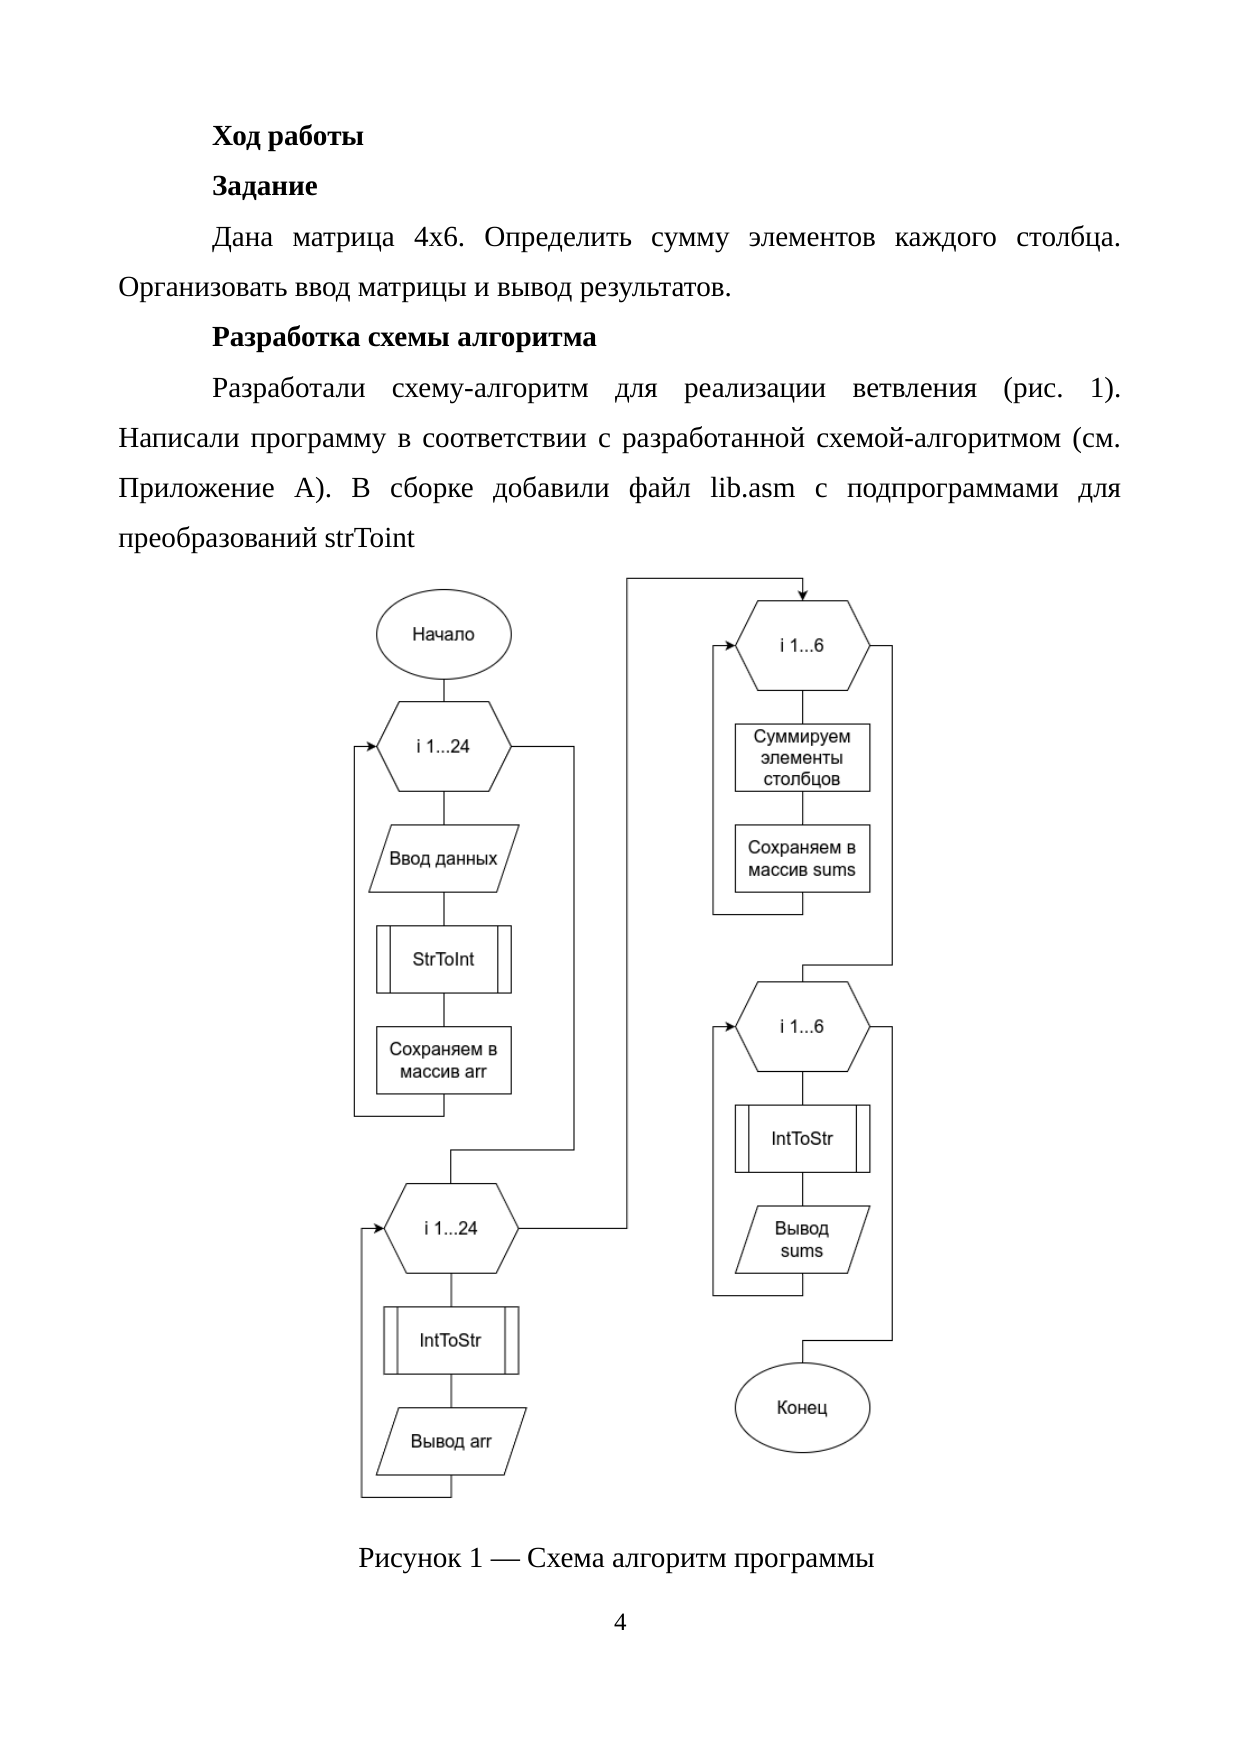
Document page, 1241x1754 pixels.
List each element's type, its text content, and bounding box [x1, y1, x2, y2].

subtitle Ход работы [118, 118, 1122, 152]
text Разработали схему-алгоритм для реализации ветвления (рис. 1). Написали программу в соответствии с разработанной схемой-алгоритмом (см. Приложение А). В сборке добавили файл lib.asm с подпрограммами для преобразований strToint [118, 370, 1122, 554]
text Дана матрица 4х6. Определить сумму элементов каждого столбца. Организовать ввод матрицы и вывод результатов. [118, 219, 1122, 303]
subtitle Разработка схемы алгоритма [118, 319, 1122, 353]
text Рисунок 1 — Схема алгоритм программы [118, 1507, 1122, 1573]
subtitle Задание [118, 168, 1122, 202]
picture [346, 571, 894, 1507]
